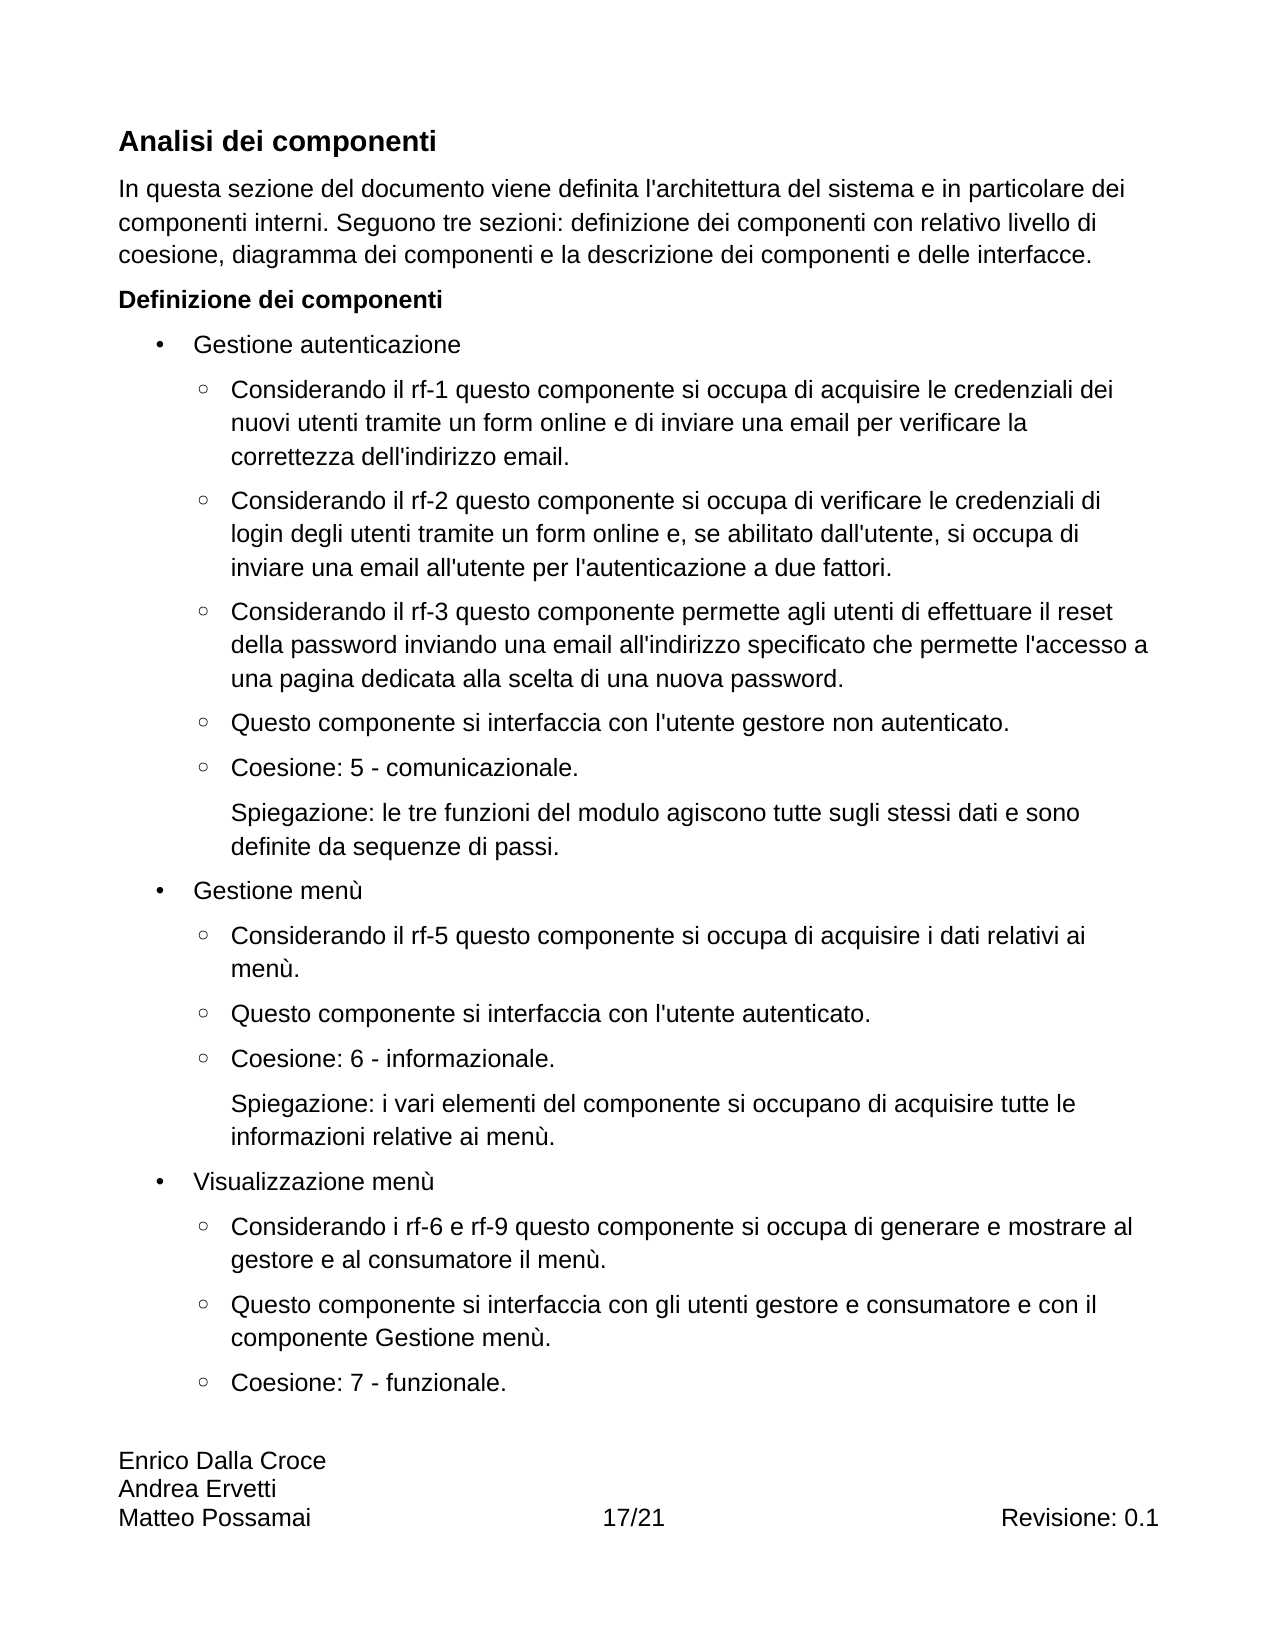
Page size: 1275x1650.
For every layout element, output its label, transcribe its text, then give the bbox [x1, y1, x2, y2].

list Gestione autenticazione [156, 330, 1157, 359]
list Coesione: 7 - funzionale. [193, 1368, 1157, 1397]
list Questo componente si interfaccia con l'utente gestore non autenticato. [193, 708, 1157, 737]
list Considerando il rf-2 questo componente si occupa di verificare le credenziali di login degli utenti tramite un form online e, se abilitato dall'utente, si occupa di inviare una email all'utente per l'autenticazione a due fattori. [193, 486, 1157, 581]
list Considerando i rf-6 e rf-9 questo componente si occupa di generare e mostrare al gestore e al consumatore il menù. [193, 1212, 1157, 1274]
list Coesione: 6 - informazionale. [193, 1044, 1157, 1073]
list Considerando il rf-5 questo componente si occupa di acquisire i dati relativi ai menù. [193, 921, 1157, 983]
list Questo componente si interfaccia con gli utenti gestore e consumatore e con il componente Gestione menù. [193, 1290, 1157, 1352]
list Coesione: 5 - comunicazionale. [193, 753, 1157, 782]
list Spiegazione: i vari elementi del componente si occupano di acquisire tutte le informazioni relative ai menù. [193, 1089, 1157, 1151]
list Spiegazione: le tre funzioni del modulo agiscono tutte sugli stessi dati e sono definite da sequenze di passi. [193, 798, 1157, 860]
text Definizione dei componenti [118, 285, 1157, 314]
list Visualizzazione menù [156, 1167, 1157, 1196]
text In questa sezione del documento viene definita l'architettura del sistema e in particolare dei componenti interni. Seguono tre sezioni: definizione dei componenti con relativo livello di coesione, diagramma dei componenti e la descrizione dei componenti e delle interfacce. [118, 174, 1157, 269]
list Considerando il rf-1 questo componente si occupa di acquisire le credenziali dei nuovi utenti tramite un form online e di inviare una email per verificare la correttezza dell'indirizzo email. [193, 375, 1157, 470]
list Gestione menù [156, 876, 1157, 905]
subtitle Analisi dei componenti [118, 124, 1157, 158]
list Considerando il rf-3 questo componente permette agli utenti di effettuare il reset della password inviando una email all'indirizzo specificato che permette l'accesso a una pagina dedicata alla scelta di una nuova password. [193, 597, 1157, 692]
list Questo componente si interfaccia con l'utente autenticato. [193, 999, 1157, 1028]
